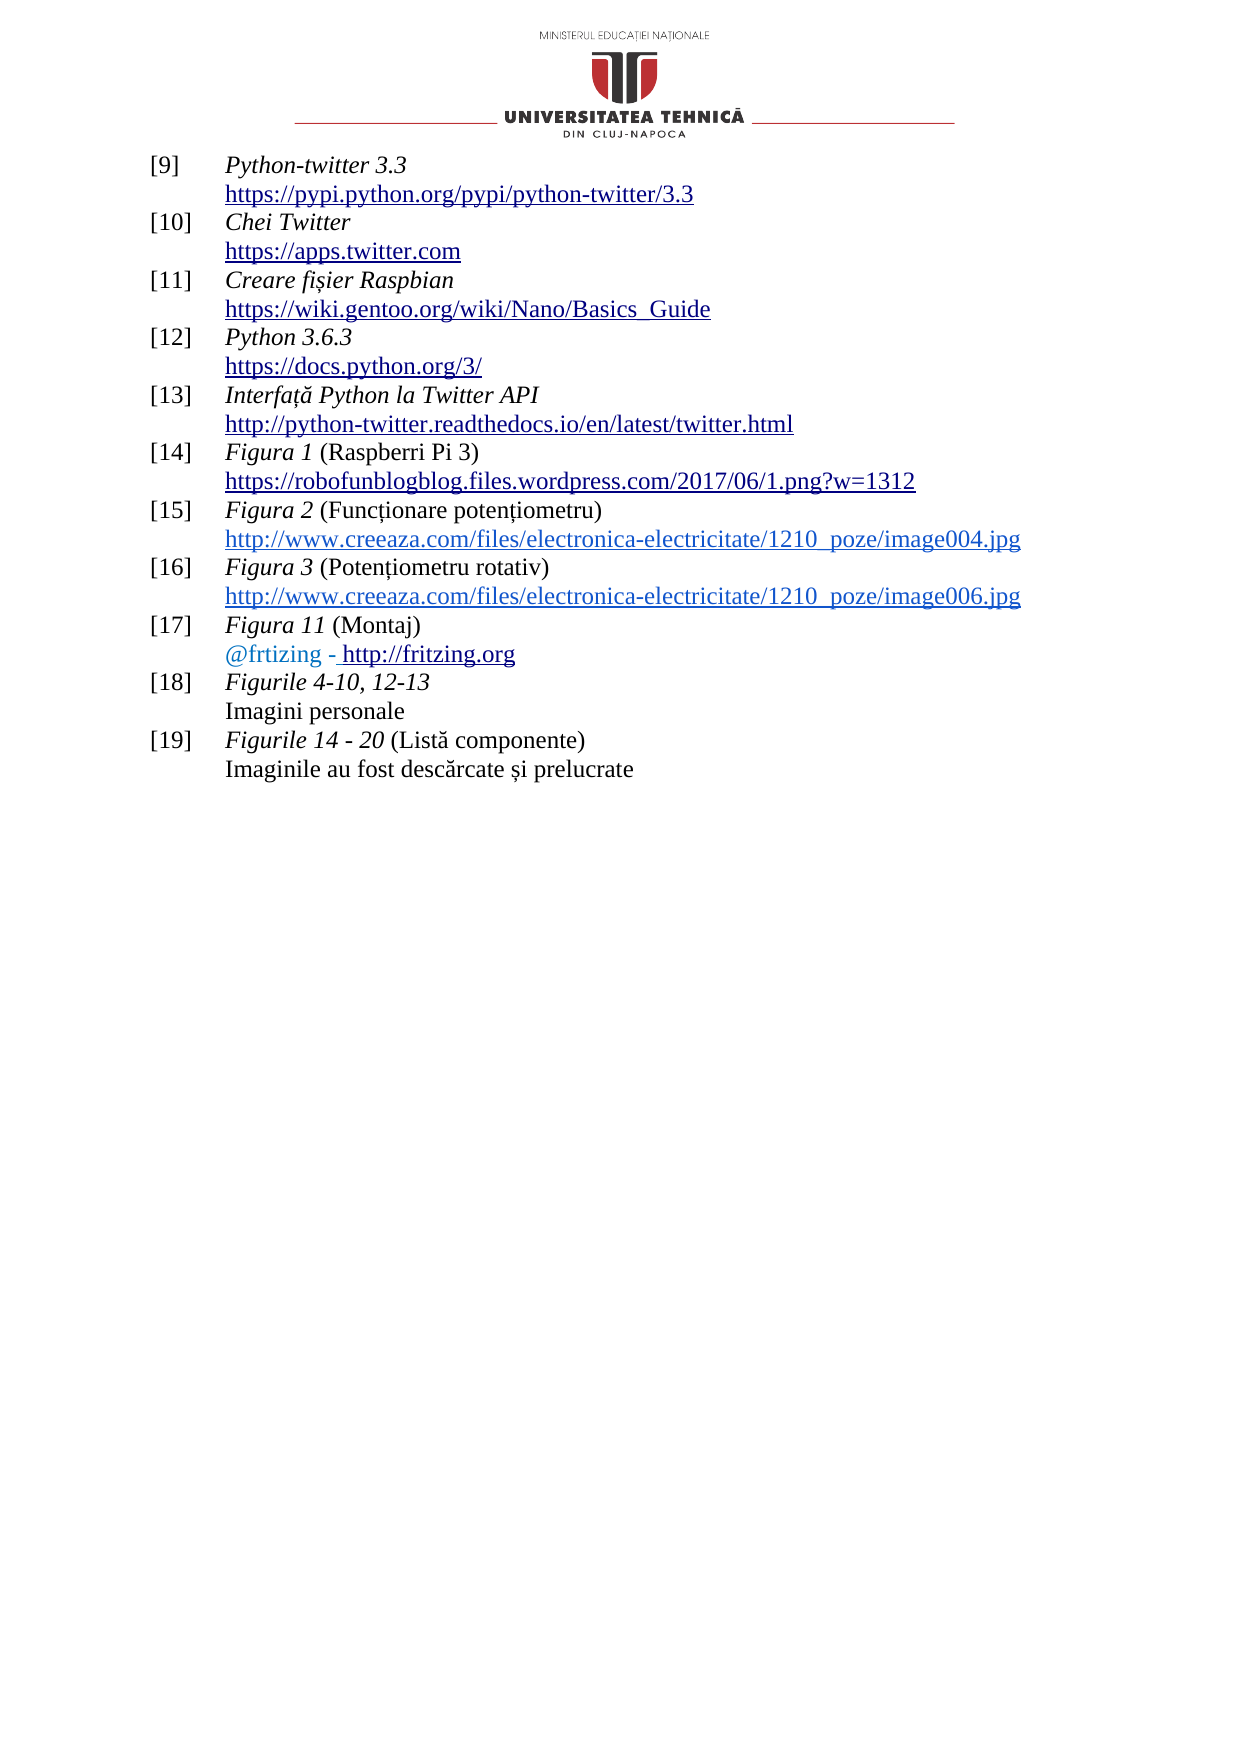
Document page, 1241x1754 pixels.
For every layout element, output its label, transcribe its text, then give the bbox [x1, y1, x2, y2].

text [9] Python-twitter 3.3 [150, 150, 1090, 179]
text https://docs.python.org/3/ [150, 351, 1090, 380]
text http://python-twitter.readthedocs.io/en/latest/twitter.html [150, 409, 1090, 437]
text https://pypi.python.org/pypi/python-twitter/3.3 [150, 179, 1090, 207]
text Imagini personale [150, 696, 1090, 725]
text [12] Python 3.6.3 [150, 322, 1090, 351]
text http://www.creeaza.com/files/electronica-electricitate/1210_poze/image006.jpg [150, 581, 1090, 610]
text https://wiki.gentoo.org/wiki/Nano/Basics_Guide [150, 294, 1090, 322]
text [16] Figura 3 (Potențiometru rotativ) [150, 552, 1090, 581]
text @frtizing - http://fritzing.org [150, 639, 1090, 667]
text https://robofunblogblog.files.wordpress.com/2017/06/1.png?w=1312 [150, 466, 1090, 495]
text [13] Interfață Python la Twitter API [150, 380, 1090, 409]
text [19] Figurile 14 - 20 (Listă componente) [150, 725, 1090, 754]
text [18] Figurile 4-10, 12-13 [150, 667, 1090, 696]
text [11] Creare fișier Raspbian [150, 265, 1090, 294]
text [14] Figura 1 (Raspberri Pi 3) [150, 437, 1090, 466]
text Imaginile au fost descărcate și prelucrate [150, 754, 1090, 782]
text https://apps.twitter.com [150, 236, 1090, 265]
text [17] Figura 11 (Montaj) [150, 610, 1090, 639]
text http://www.creeaza.com/files/electronica-electricitate/1210_poze/image004.jpg [150, 524, 1090, 552]
text [15] Figura 2 (Funcționare potențiometru) [150, 495, 1090, 524]
text [10] Chei Twitter [150, 207, 1090, 236]
